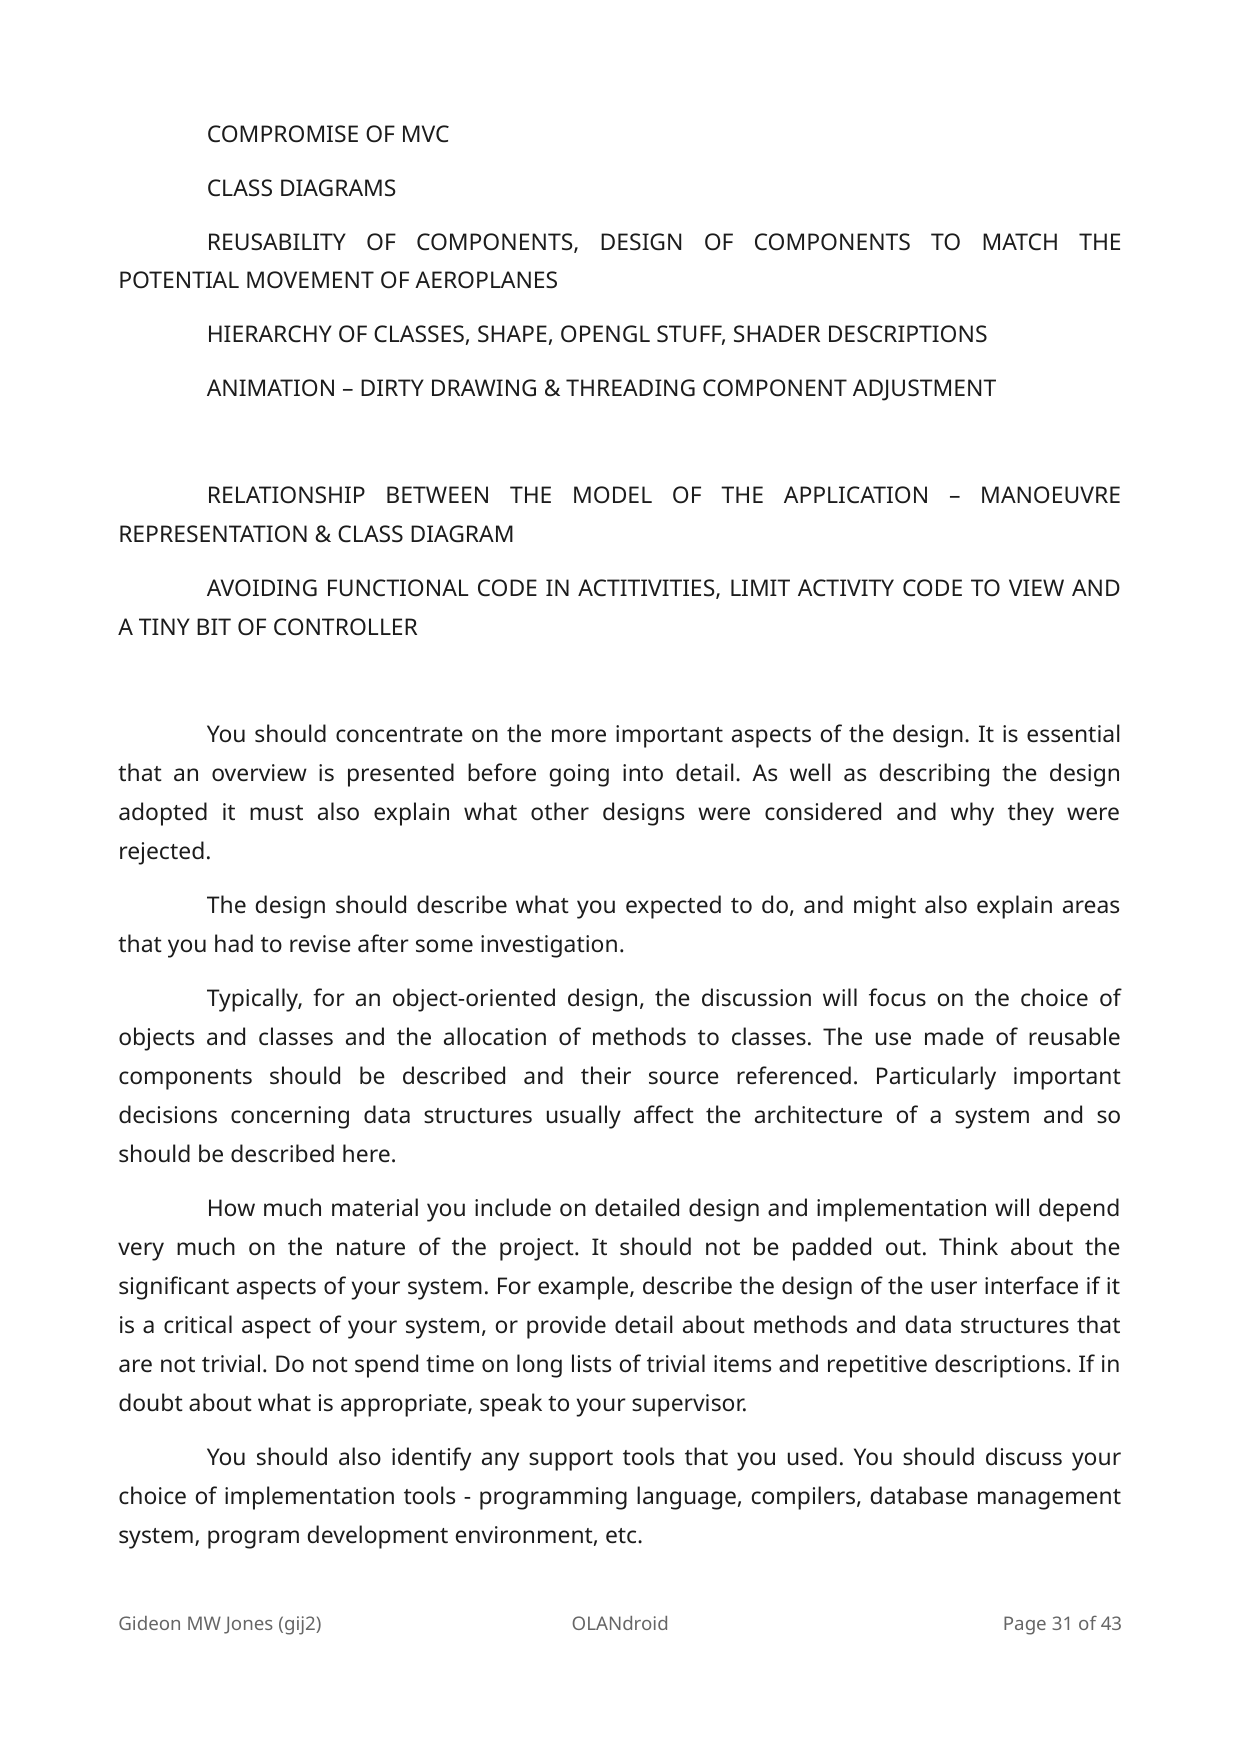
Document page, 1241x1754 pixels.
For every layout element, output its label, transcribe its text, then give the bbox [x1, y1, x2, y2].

text RELATIONSHIP BETWEEN THE MODEL OF THE APPLICATION – MANOEUVRE REPRESENTATION & CLASS DIAGRAM [118, 479, 1122, 549]
text REUSABILITY OF COMPONENTS, DESIGN OF COMPONENTS TO MATCH THE POTENTIAL MOVEMENT OF AEROPLANES [118, 225, 1122, 296]
text AVOIDING FUNCTIONAL CODE IN ACTITIVITIES, LIMIT ACTIVITY CODE TO VIEW AND A TINY BIT OF CONTROLLER [118, 572, 1122, 642]
text COMPROMISE OF MVC [118, 118, 1122, 149]
text CLASS DIAGRAMS [118, 172, 1122, 203]
text ANIMATION – DIRTY DRAWING & THREADING COMPONENT ADJUSTMENT [118, 372, 1122, 403]
text You should also identify any support tools that you used. You should discuss your choice of implementation tools - programming language, compilers, database management system, program development environment, etc. [118, 1441, 1122, 1550]
text The design should describe what you expected to do, and might also explain areas that you had to revise after some investigation. [118, 889, 1122, 959]
text How much material you include on detailed design and implementation will depend very much on the nature of the project. It should not be padded out. Think about the significant aspects of your system. For example, describe the design of the user interface if it is a critical aspect of your system, or provide detail about methods and data structures that are not trivial. Do not spend time on long lists of trivial items and repetitive descriptions. If in doubt about what is appropriate, speak to your supervisor. [118, 1192, 1122, 1418]
text HIERARCHY OF CLASSES, SHAPE, OPENGL STUFF, SHADER DESCRIPTIONS [118, 318, 1122, 349]
text You should concentrate on the more important aspects of the design. It is essential that an overview is presented before going into detail. As well as describing the design adopted it must also explain what other designs were considered and why they were rejected. [118, 718, 1122, 867]
text Typically, for an object-oriented design, the discussion will focus on the choice of objects and classes and the allocation of methods to classes. The use made of reusable components should be described and their source referenced. Particularly important decisions concerning data structures usually affect the architecture of a system and so should be described here. [118, 982, 1122, 1169]
